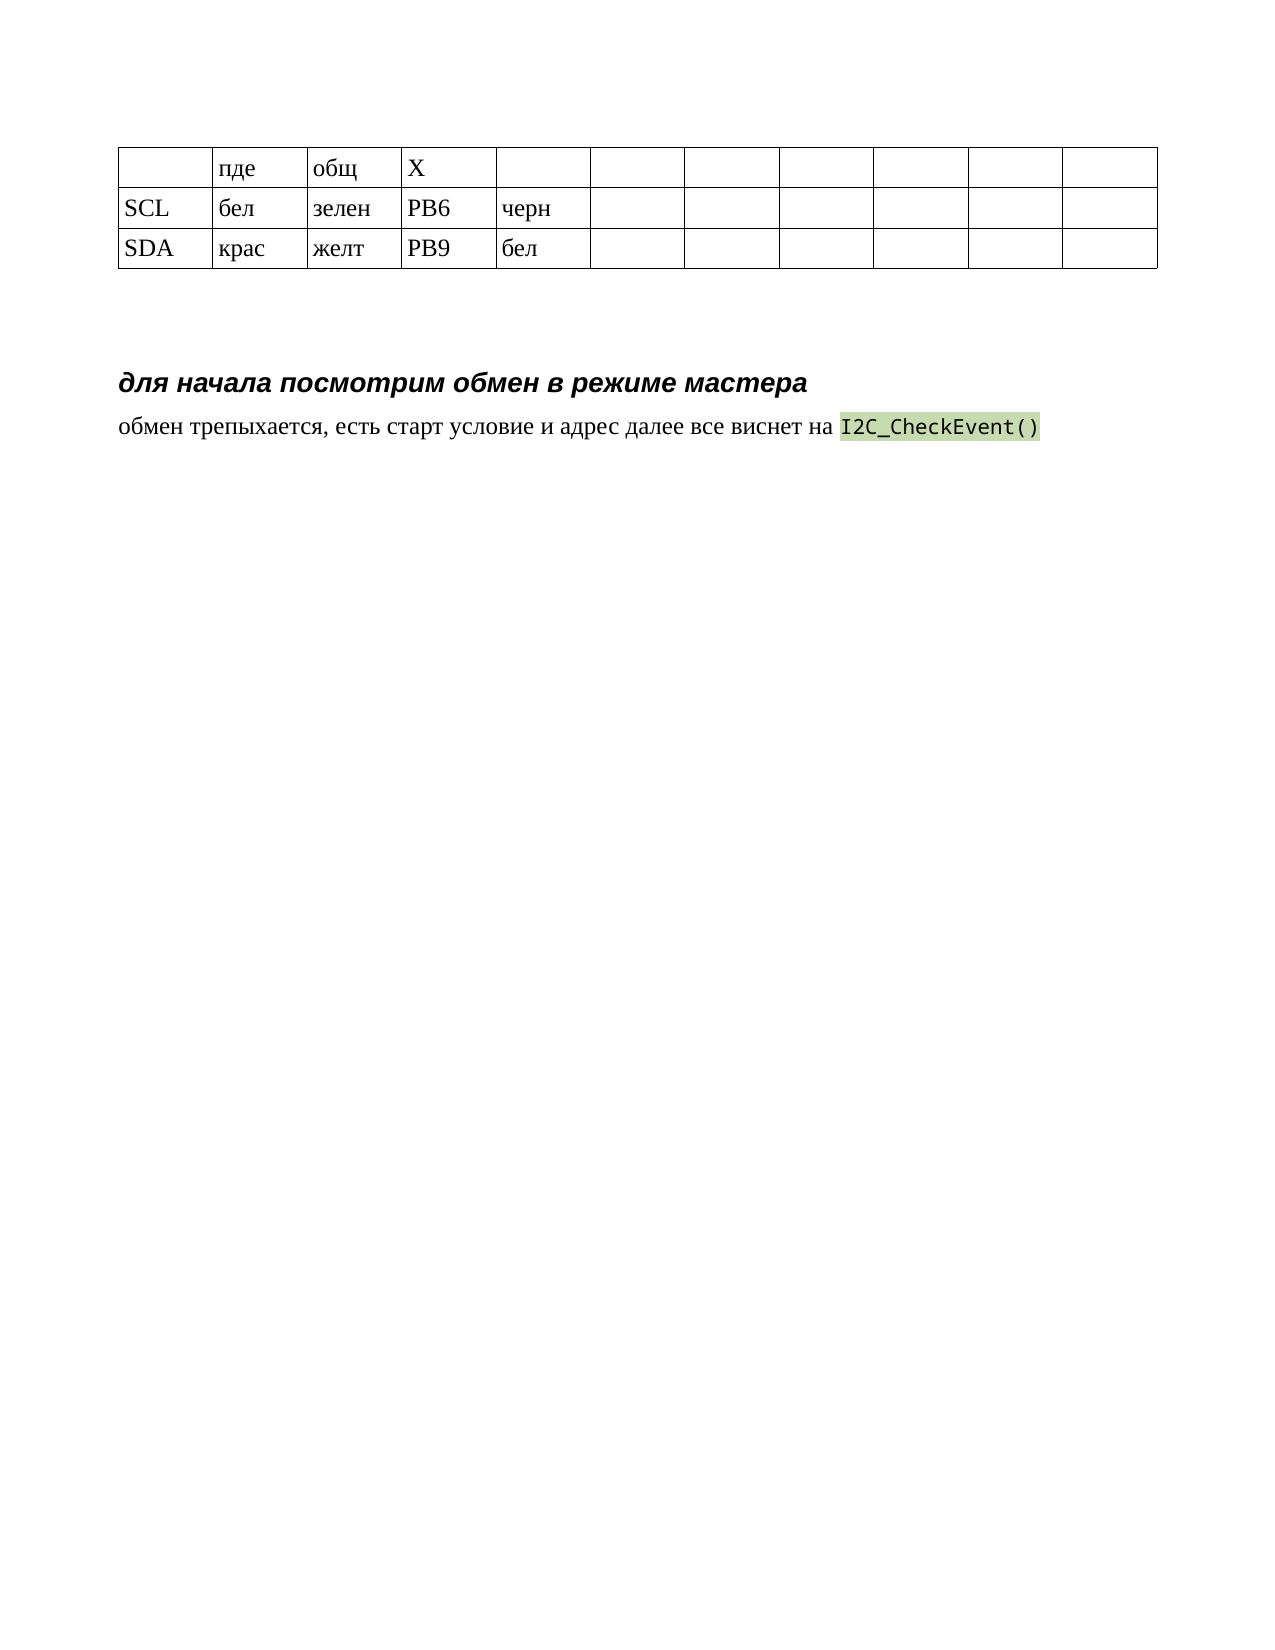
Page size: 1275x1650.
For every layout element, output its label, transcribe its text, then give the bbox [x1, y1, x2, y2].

table_header [1063, 148, 1157, 187]
table_header [119, 148, 212, 187]
table_header X [402, 148, 496, 187]
table_cell PB6 [402, 188, 496, 227]
table_cell [685, 188, 779, 227]
table_header [685, 148, 779, 187]
table_cell черн [497, 188, 590, 227]
text обмен трепыхается, есть старт условие и адрес далее все виснет на I2C_CheckEvent() [118, 411, 1157, 441]
table_cell бел [213, 188, 307, 227]
table_cell PB9 [402, 229, 496, 268]
table_cell SDA [119, 229, 212, 268]
table_header [780, 148, 873, 187]
table_cell [591, 188, 684, 227]
table_cell [685, 229, 779, 268]
table_header [874, 148, 968, 187]
table_cell SCL [119, 188, 212, 227]
table_header пде [213, 148, 307, 187]
table_header [591, 148, 684, 187]
table_cell крас [213, 229, 307, 268]
table_cell [874, 188, 968, 227]
table_header [497, 148, 590, 187]
table_cell зелен [308, 188, 401, 227]
table_cell [1063, 229, 1157, 268]
table_cell [780, 229, 873, 268]
table_cell бел [497, 229, 590, 268]
table_header [969, 148, 1062, 187]
subtitle для начала посмотрим обмен в режиме мастера [118, 367, 1157, 398]
table_cell [1063, 188, 1157, 227]
table_cell [780, 188, 873, 227]
table_cell [969, 229, 1062, 268]
table_cell [591, 229, 684, 268]
table_cell [969, 188, 1062, 227]
table_cell желт [308, 229, 401, 268]
table_header общ [308, 148, 401, 187]
table_cell [874, 229, 968, 268]
